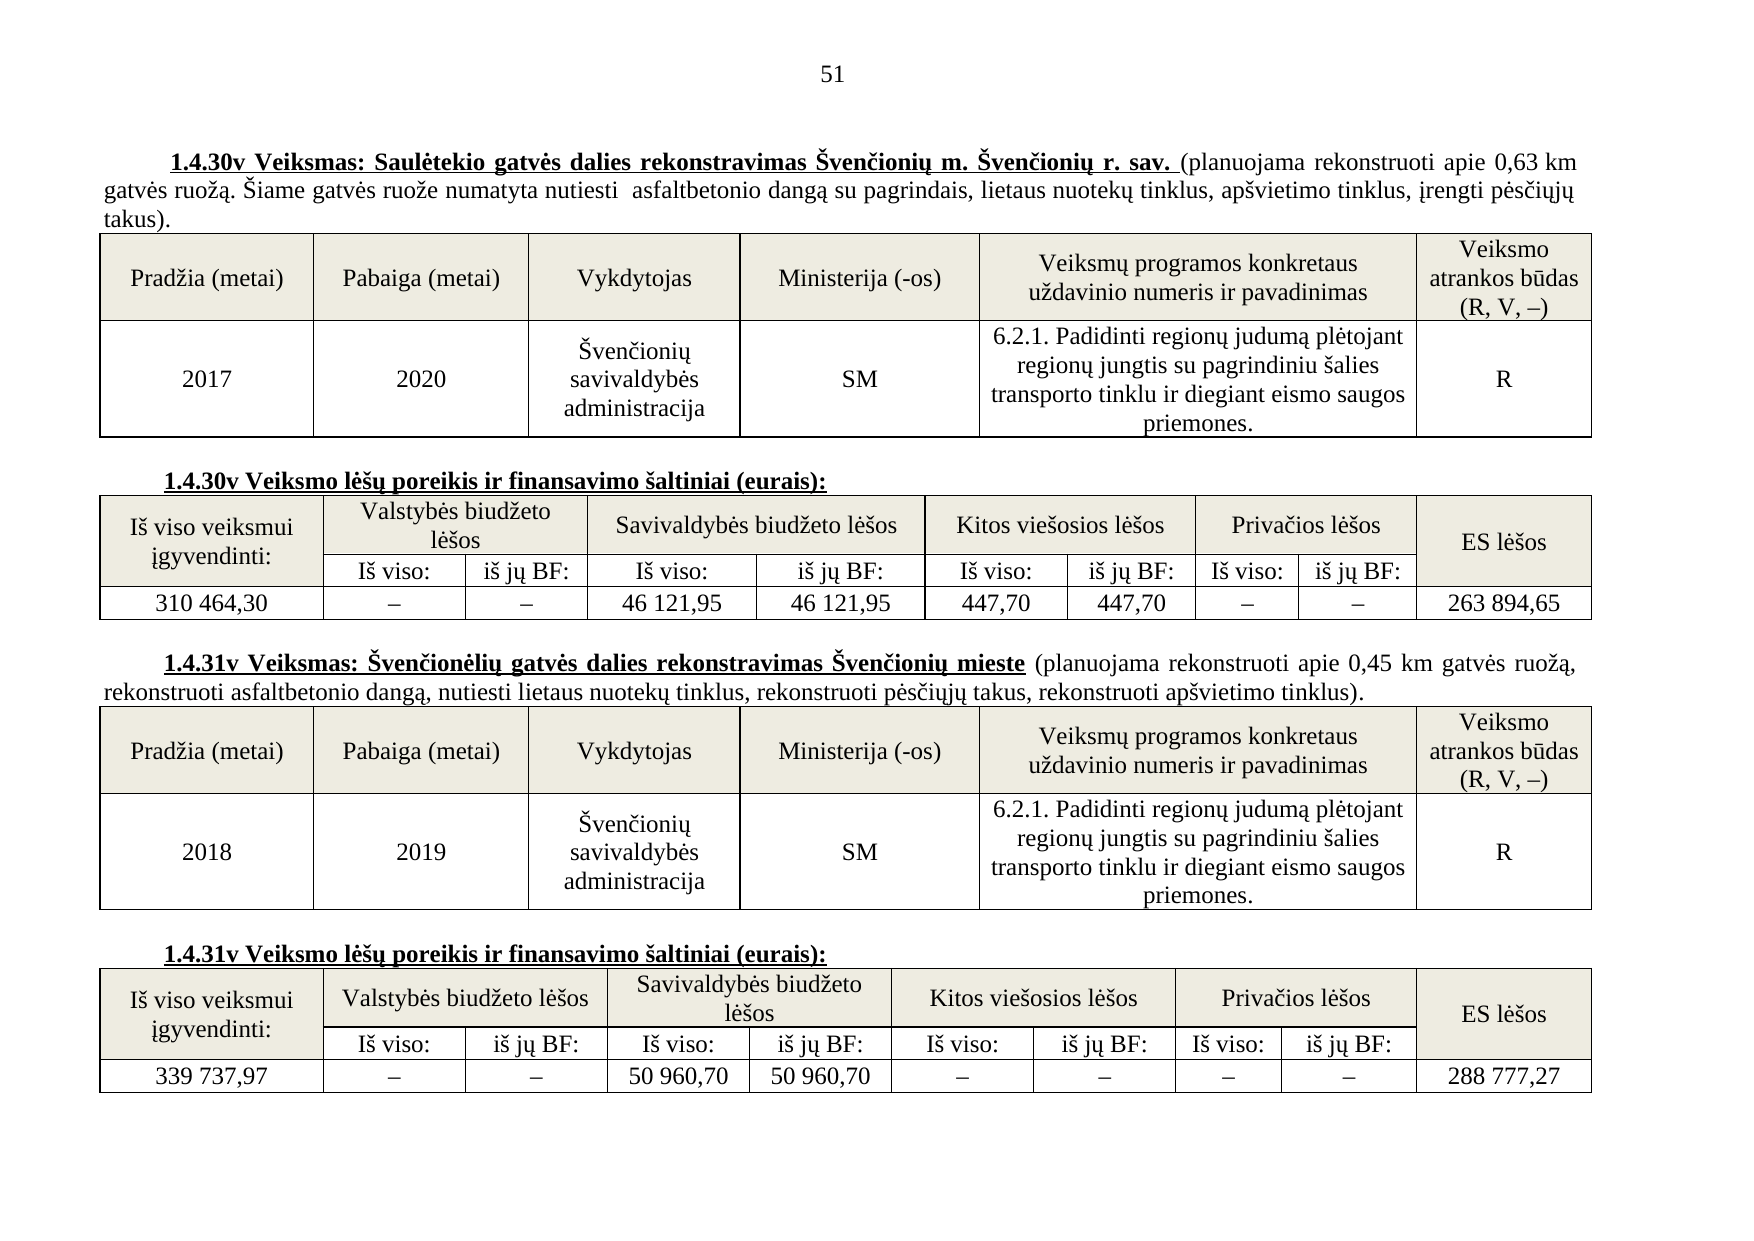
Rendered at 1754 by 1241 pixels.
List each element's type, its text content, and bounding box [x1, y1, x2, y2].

table_cell 50 960,70 [608, 1060, 749, 1092]
table_header Veiksmo atrankos būdas (R, V, –) [1417, 234, 1591, 320]
table_cell 46 121,95 [757, 587, 924, 619]
table_cell iš jų BF: [466, 555, 587, 586]
table_header Pradžia (metai) [101, 234, 313, 320]
table_header Savivaldybės biudžeto lėšos [588, 496, 924, 553]
table_cell 447,70 [926, 587, 1067, 619]
table_header Pabaiga (metai) [314, 707, 528, 793]
table_cell iš jų BF: [757, 555, 924, 586]
table_header Iš viso veiksmui įgyvendinti: [101, 496, 323, 586]
table_cell – [1034, 1060, 1175, 1092]
table_cell iš jų BF: [1282, 1028, 1416, 1059]
table_header Pabaiga (metai) [314, 234, 528, 320]
table_header ES lėšos [1417, 969, 1591, 1059]
table_header Valstybės biudžeto lėšos [324, 496, 587, 553]
table_cell iš jų BF: [1068, 555, 1195, 586]
table_cell 288 777,27 [1417, 1060, 1591, 1092]
table_header Vykdytojas [529, 234, 739, 320]
table_cell Iš viso: [324, 555, 465, 586]
table_cell 2017 [101, 321, 313, 436]
table_cell Iš viso: [324, 1028, 465, 1059]
table_cell iš jų BF: [1299, 555, 1416, 586]
table_cell – [892, 1060, 1033, 1092]
table_cell R [1417, 321, 1591, 436]
table_cell 2020 [314, 321, 528, 436]
text 1.4.30v Veiksmas: Saulėtekio gatvės dalies rekonstravimas Švenčionių m. Švenčionių r. sav. (planuojama rekonstruoti apie 0,63 km gatvės ruožą. Šiame gatvės ruože numatyta nutiesti asfaltbetonio dangą su pagrindais, lietaus nuotekų tinklus, apšvietimo tinklus, įrengti pėsčiųjų takus). [103, 147, 1577, 233]
table_cell 46 121,95 [588, 587, 756, 619]
table_cell 263 894,65 [1417, 587, 1591, 619]
table_cell Iš viso: [892, 1028, 1033, 1059]
text 1.4.30v Veiksmo lėšų poreikis ir finansavimo šaltiniai (eurais): [89, 466, 1577, 495]
table_cell Iš viso: [588, 555, 756, 586]
table_cell – [466, 1060, 607, 1092]
table_cell iš jų BF: [466, 1028, 607, 1059]
table_header Veiksmų programos konkretaus uždavinio numeris ir pavadinimas [980, 707, 1416, 793]
table_cell 339 737,97 [101, 1060, 323, 1092]
table_cell 310 464,30 [101, 587, 323, 619]
table_cell – [324, 587, 465, 619]
table_cell 50 960,70 [750, 1060, 891, 1092]
table_cell – [466, 587, 587, 619]
table_cell 6.2.1. Padidinti regionų judumą plėtojant regionų jungtis su pagrindiniu šalies transporto tinklu ir diegiant eismo saugos priemones. [980, 321, 1416, 436]
table_cell 2018 [101, 794, 313, 909]
table_cell – [324, 1060, 465, 1092]
table_header Veiksmo atrankos būdas (R, V, –) [1417, 707, 1591, 793]
table_cell – [1282, 1060, 1416, 1092]
text 1.4.31v Veiksmo lėšų poreikis ir finansavimo šaltiniai (eurais): [89, 939, 1577, 968]
table_cell Švenčionių savivaldybės administracija [529, 794, 739, 909]
table_header Privačios lėšos [1196, 496, 1416, 553]
table_header Vykdytojas [529, 707, 739, 793]
table_header Ministerija (-os) [741, 707, 979, 793]
table_cell 2019 [314, 794, 528, 909]
table_header Valstybės biudžeto lėšos [324, 969, 607, 1026]
table_cell SM [741, 321, 979, 436]
table_cell – [1176, 1060, 1281, 1092]
table_header Veiksmų programos konkretaus uždavinio numeris ir pavadinimas [980, 234, 1416, 320]
table_header ES lėšos [1417, 496, 1591, 586]
table_cell Iš viso: [608, 1028, 749, 1059]
table_header Kitos viešosios lėšos [926, 496, 1195, 553]
table_cell iš jų BF: [750, 1028, 891, 1059]
table_cell Iš viso: [926, 555, 1067, 586]
text 1.4.31v Veiksmas: Švenčionėlių gatvės dalies rekonstravimas Švenčionių mieste (planuojama rekonstruoti apie 0,45 km gatvės ruožą, rekonstruoti asfaltbetonio dangą, nutiesti lietaus nuotekų tinklus, rekonstruoti pėsčiųjų takus, rekonstruoti apšvietimo tinklus). [103, 648, 1577, 706]
table_header Pradžia (metai) [101, 707, 313, 793]
table_cell – [1299, 587, 1416, 619]
table_header Savivaldybės biudžeto lėšos [608, 969, 891, 1026]
table_header Privačios lėšos [1176, 969, 1416, 1026]
table_cell Švenčionių savivaldybės administracija [529, 321, 739, 436]
table_cell 6.2.1. Padidinti regionų judumą plėtojant regionų jungtis su pagrindiniu šalies transporto tinklu ir diegiant eismo saugos priemones. [980, 794, 1416, 909]
table_header Ministerija (-os) [741, 234, 979, 320]
table_header Kitos viešosios lėšos [892, 969, 1175, 1026]
table_cell 447,70 [1068, 587, 1195, 619]
table_cell – [1196, 587, 1298, 619]
table_header Iš viso veiksmui įgyvendinti: [101, 969, 323, 1059]
table_cell SM [741, 794, 979, 909]
table_cell Iš viso: [1176, 1028, 1281, 1059]
table_cell iš jų BF: [1034, 1028, 1175, 1059]
table_cell Iš viso: [1196, 555, 1298, 586]
table_cell R [1417, 794, 1591, 909]
